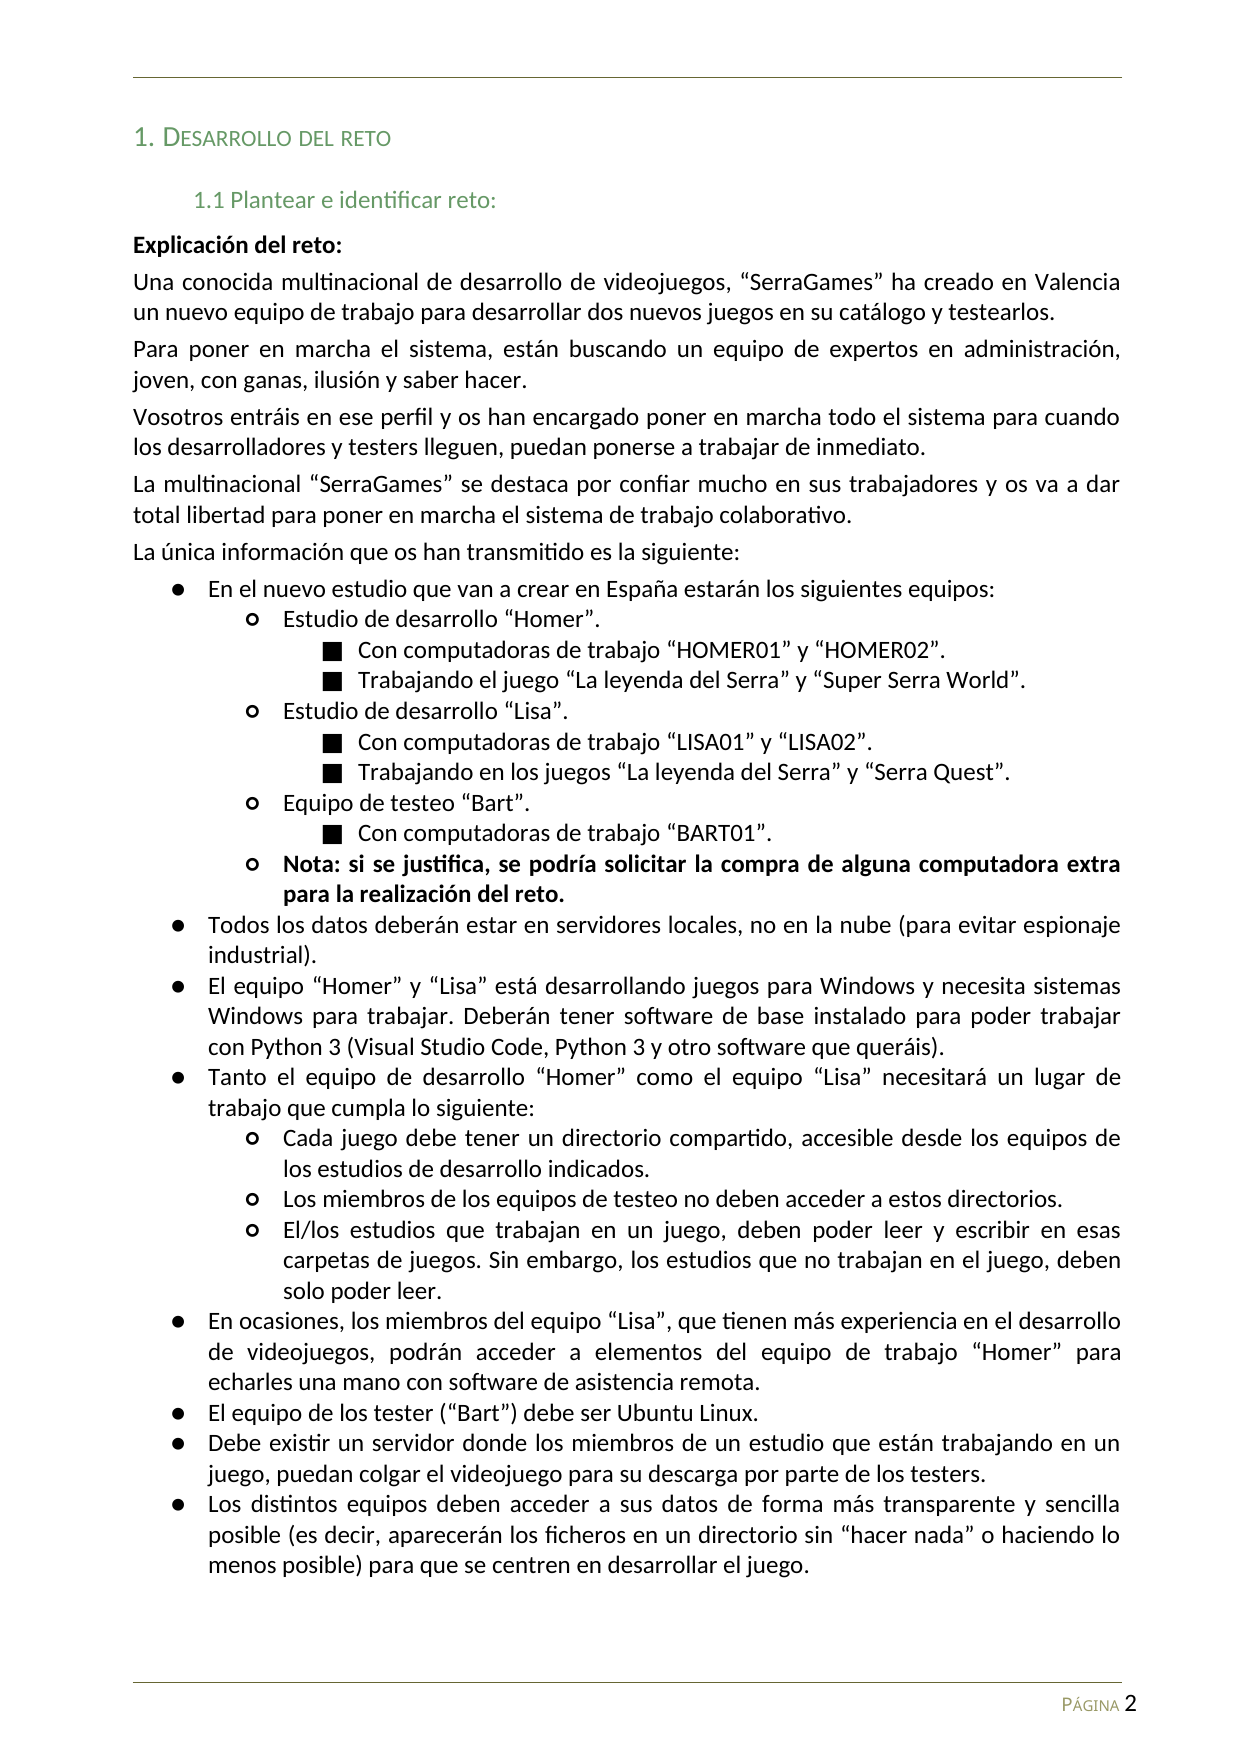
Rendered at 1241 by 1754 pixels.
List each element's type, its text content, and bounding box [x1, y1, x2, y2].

list Estudio de desarrollo “Homer”. [245, 603, 1122, 634]
list En ocasiones, los miembros del equipo “Lisa”, que tienen más experiencia en el desarrollo de videojuegos, podrán acceder a elementos del equipo de trabajo “Homer” para echarles una mano con software de asistencia remota. [170, 1306, 1122, 1397]
list Con computadoras de trabajo “BART01”. [320, 817, 1122, 848]
text La multinacional “SerraGames” se destaca por confiar mucho en sus trabajadores y os va a dar total libertad para poner en marcha el sistema de trabajo colaborativo. [133, 468, 1122, 529]
text Para poner en marcha el sistema, están buscando un equipo de expertos en administración, joven, con ganas, ilusión y saber hacer. [133, 333, 1122, 394]
list Trabajando el juego “La leyenda del Serra” y “Super Serra World”. [320, 664, 1122, 695]
list En el nuevo estudio que van a crear en España estarán los siguientes equipos: [170, 573, 1122, 603]
list Con computadoras de trabajo “HOMER01” y “HOMER02”. [320, 634, 1122, 664]
list Equipo de testeo “Bart”. [245, 787, 1122, 817]
list Los distintos equipos deben acceder a sus datos de forma más transparente y sencilla posible (es decir, aparecerán los ficheros en un directorio sin “hacer nada” o haciendo lo menos posible) para que se centren en desarrollar el juego. [170, 1489, 1122, 1580]
list El equipo “Homer” y “Lisa” está desarrollando juegos para Windows y necesita sistemas Windows para trabajar. Deberán tener software de base instalado para poder trabajar con Python 3 (Visual Studio Code, Python 3 y otro software que queráis). [170, 970, 1122, 1061]
list Tanto el equipo de desarrollo “Homer” como el equipo “Lisa” necesitará un lugar de trabajo que cumpla lo siguiente: [170, 1061, 1122, 1122]
list El equipo de los tester (“Bart”) debe ser Ubuntu Linux. [170, 1397, 1122, 1428]
list Todos los datos deberán estar en servidores locales, no en la nube (para evitar espionaje industrial). [170, 909, 1122, 970]
list Con computadoras de trabajo “LISA01” y “LISA02”. [320, 726, 1122, 756]
list Estudio de desarrollo “Lisa”. [245, 695, 1122, 726]
list Trabajando en los juegos “La leyenda del Serra” y “Serra Quest”. [320, 756, 1122, 787]
text Una conocida multinacional de desarrollo de videojuegos, “SerraGames” ha creado en Valencia un nuevo equipo de trabajo para desarrollar dos nuevos juegos en su catálogo y testearlos. [133, 266, 1122, 327]
text La única información que os han transmitido es la siguiente: [133, 536, 1122, 567]
list Nota: si se justifica, se podría solicitar la compra de alguna computadora extra para la realización del reto. [245, 848, 1122, 909]
subtitle 1.1 Plantear e identificar reto: [193, 184, 1122, 214]
text Vosotros entráis en ese perfil y os han encargado poner en marcha todo el sistema para cuando los desarrolladores y testers lleguen, puedan ponerse a trabajar de inmediato. [133, 401, 1122, 462]
list Cada juego debe tener un directorio compartido, accesible desde los equipos de los estudios de desarrollo indicados. [245, 1122, 1122, 1183]
text Explicación del reto: [133, 229, 1122, 259]
list Debe existir un servidor donde los miembros de un estudio que están trabajando en un juego, puedan colgar el videojuego para su descarga por parte de los testers. [170, 1428, 1122, 1489]
list Los miembros de los equipos de testeo no deben acceder a estos directorios. [245, 1183, 1122, 1214]
list El/los estudios que trabajan en un juego, deben poder leer y escribir en esas carpetas de juegos. Sin embargo, los estudios que no trabajan en el juego, deben solo poder leer. [245, 1214, 1122, 1306]
subtitle Desarrollo del reto [133, 118, 1122, 154]
